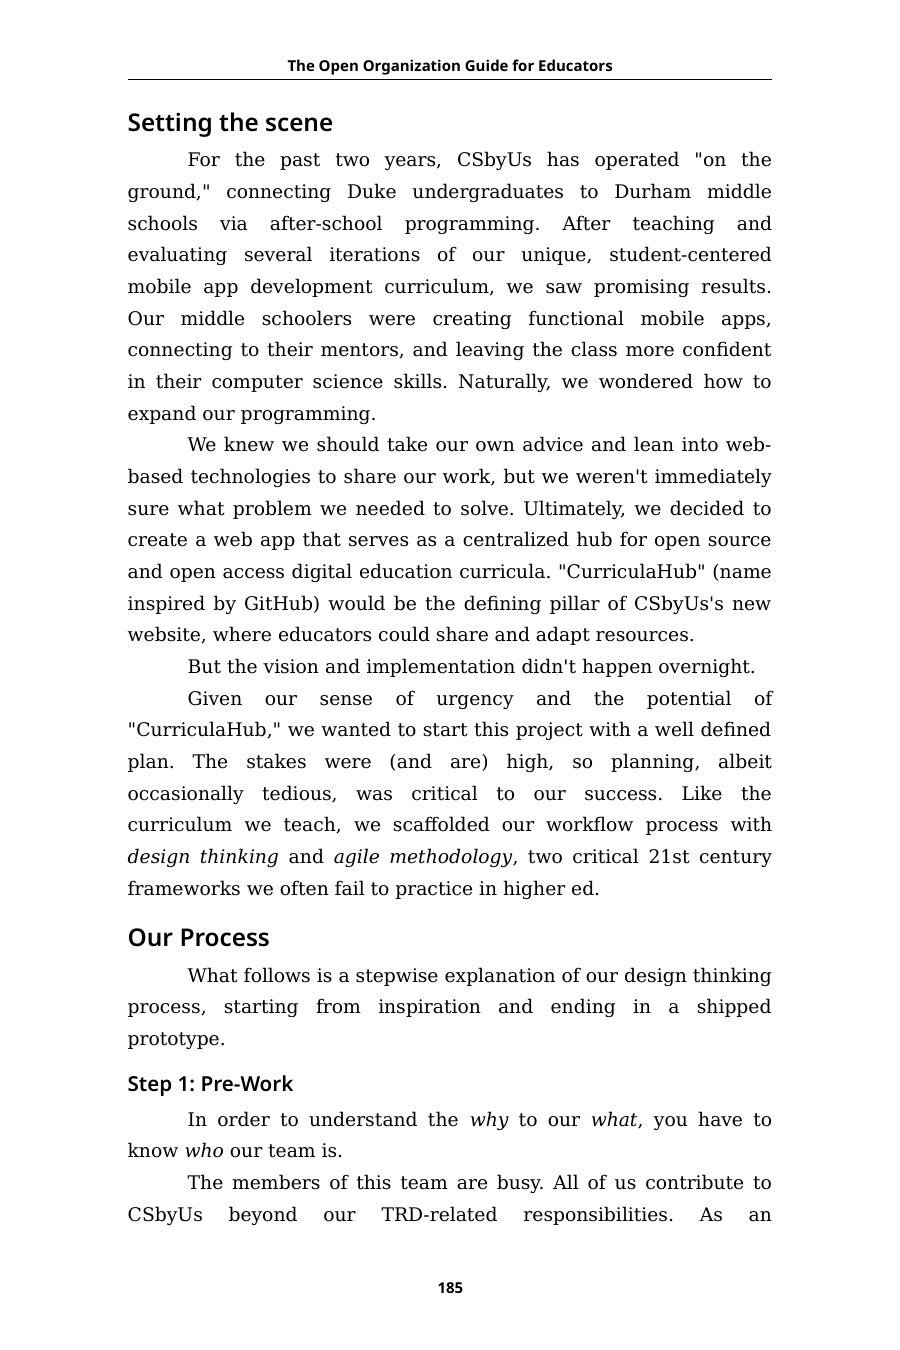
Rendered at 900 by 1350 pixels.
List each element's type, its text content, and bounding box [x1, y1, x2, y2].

text What follows is a stepwise explanation of our design thinking process, starting from inspiration and ending in a shipped prototype. [127, 965, 772, 1050]
text For the past two years, CSbyUs has operated "on the ground," connecting Duke undergraduates to Durham middle schools via after-school programming. After teaching and evaluating several iterations of our unique, student-centered mobile app development curriculum, we saw promising results. Our middle schoolers were creating functional mobile apps, connecting to their mentors, and leaving the class more confident in their computer science skills. Naturally, we wondered how to expand our programming. [127, 149, 772, 425]
text Given our sense of urgency and the potential of "CurriculaHub," we wanted to start this project with a well defined plan. The stakes were (and are) high, so planning, albeit occasionally tedious, was critical to our success. Like the curriculum we teach, we scaffolded our workflow process with design thinking and agile methodology, two critical 21st century frameworks we often fail to practice in higher ed. [127, 688, 772, 900]
subtitle Setting the scene [127, 109, 772, 137]
text In order to understand the why to our what, you have to know who our team is. [127, 1109, 772, 1162]
subtitle Our Process [127, 924, 772, 952]
text The members of this team are busy. All of us contribute to CSbyUs beyond our TRD-related responsibilities. As an [127, 1172, 772, 1226]
subtitle Step 1: Pre-Work [127, 1072, 772, 1096]
text We knew we should take our own advice and lean into web-based technologies to share our work, but we weren't immediately sure what problem we needed to solve. Ultimately, we decided to create a web app that serves as a centralized hub for open source and open access digital education curricula. "CurriculaHub" (name inspired by GitHub) would be the defining pillar of CSbyUs's new website, where educators could share and adapt resources. [127, 434, 772, 646]
text But the vision and implementation didn't happen overnight. [127, 656, 772, 678]
